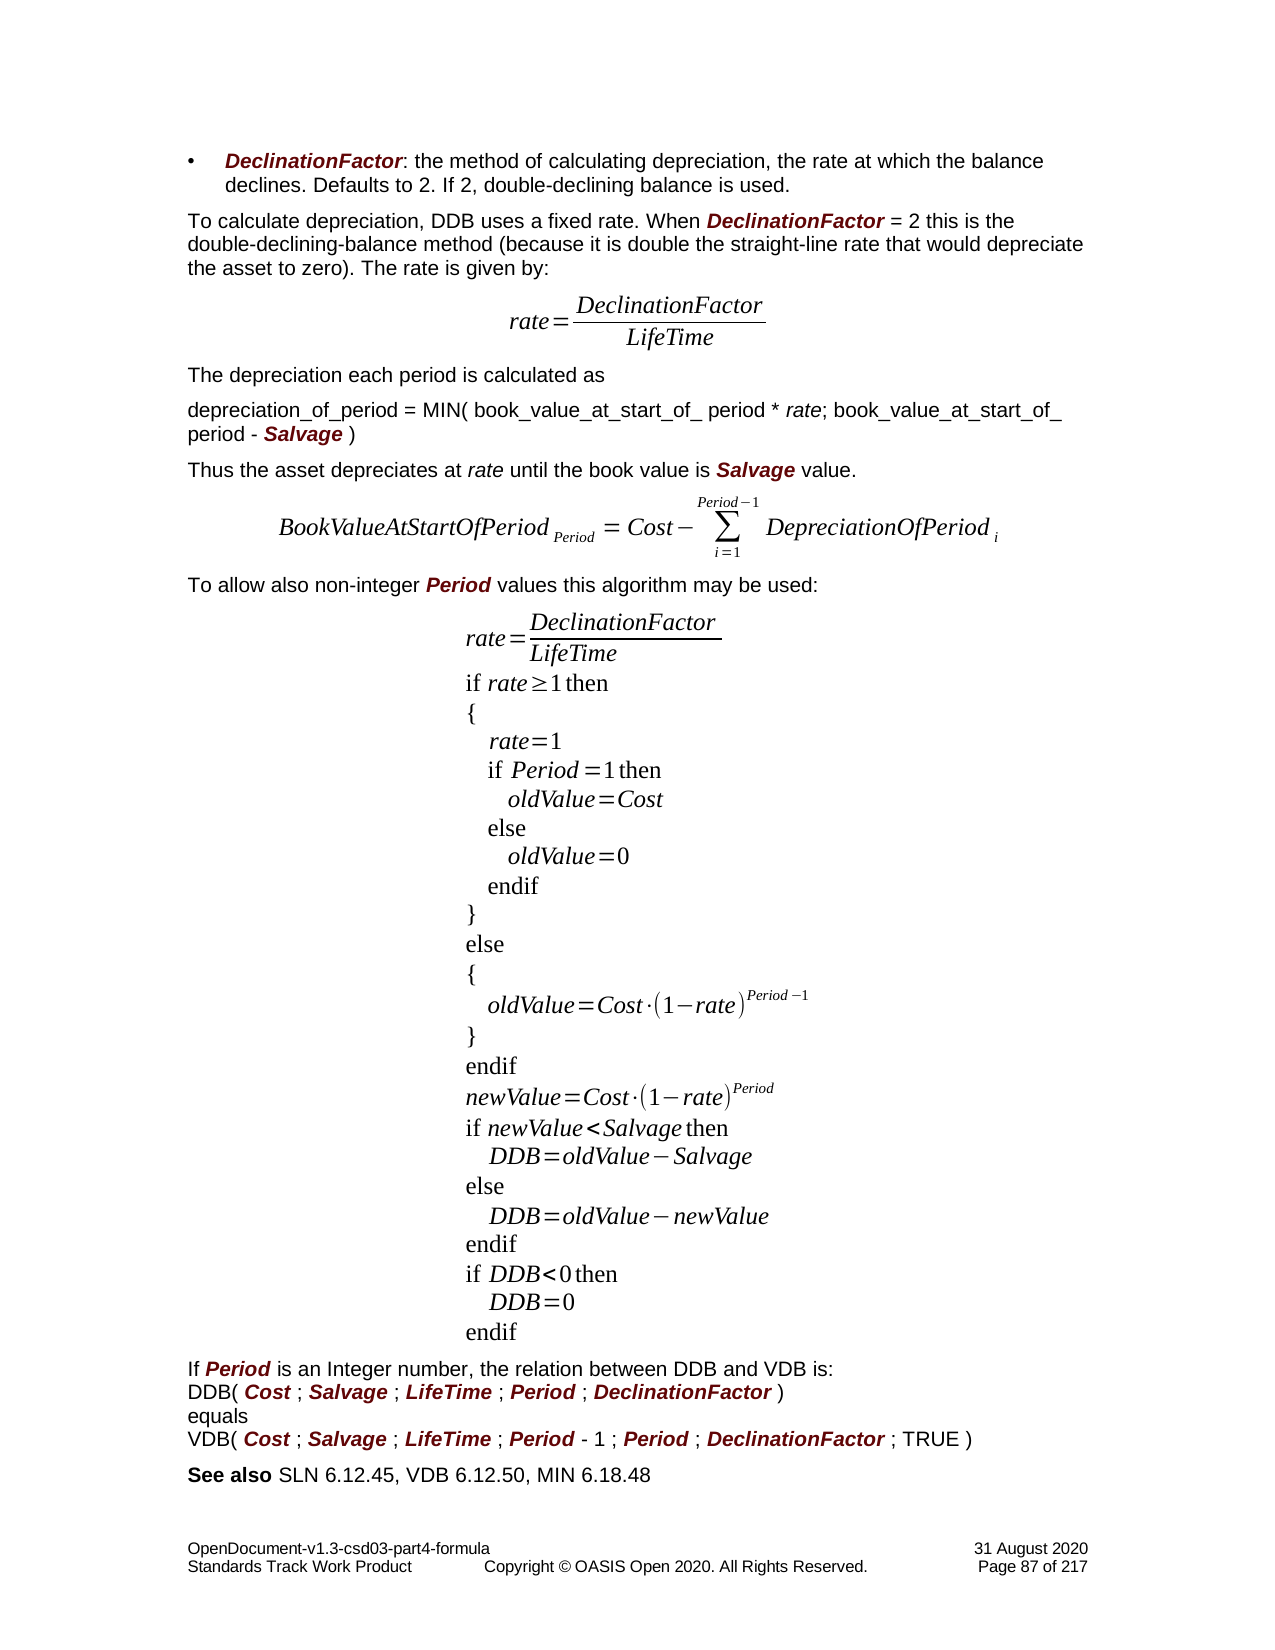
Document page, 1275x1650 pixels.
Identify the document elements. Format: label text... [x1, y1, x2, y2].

text See also SLN 6.12.45, VDB 6.12.50, MIN 6.18.48 [187, 1463, 1088, 1487]
text depreciation_of_period = MIN( book_value_at_start_of_ period * rate; book_value_at_start_of_ period - Salvage ) [187, 399, 1088, 446]
text The depreciation each period is calculated as [187, 363, 1088, 387]
list DeclinationFactor: the method of calculating depreciation, the rate at which the balance declines. Defaults to 2. If 2, double-declining balance is used. [187, 150, 1088, 197]
text If Period is an Integer number, the relation between DDB and VDB is: DDB( Cost ; Salvage ; LifeTime ; Period ; DeclinationFactor ) equals VDB( Cost ; Salvage ; LifeTime ; Period - 1 ; Period ; DeclinationFactor ; TRUE ) [187, 1357, 1088, 1451]
text To calculate depreciation, DDB uses a fixed rate. When DeclinationFactor = 2 this is the double-declining-balance method (because it is double the straight-line rate that would depreciate the asset to zero). The rate is given by: [187, 209, 1088, 280]
text Thus the asset depreciates at rate until the book value is Salvage value. [187, 458, 1088, 482]
text To allow also non-integer Period values this algorithm may be used: [187, 573, 1088, 597]
